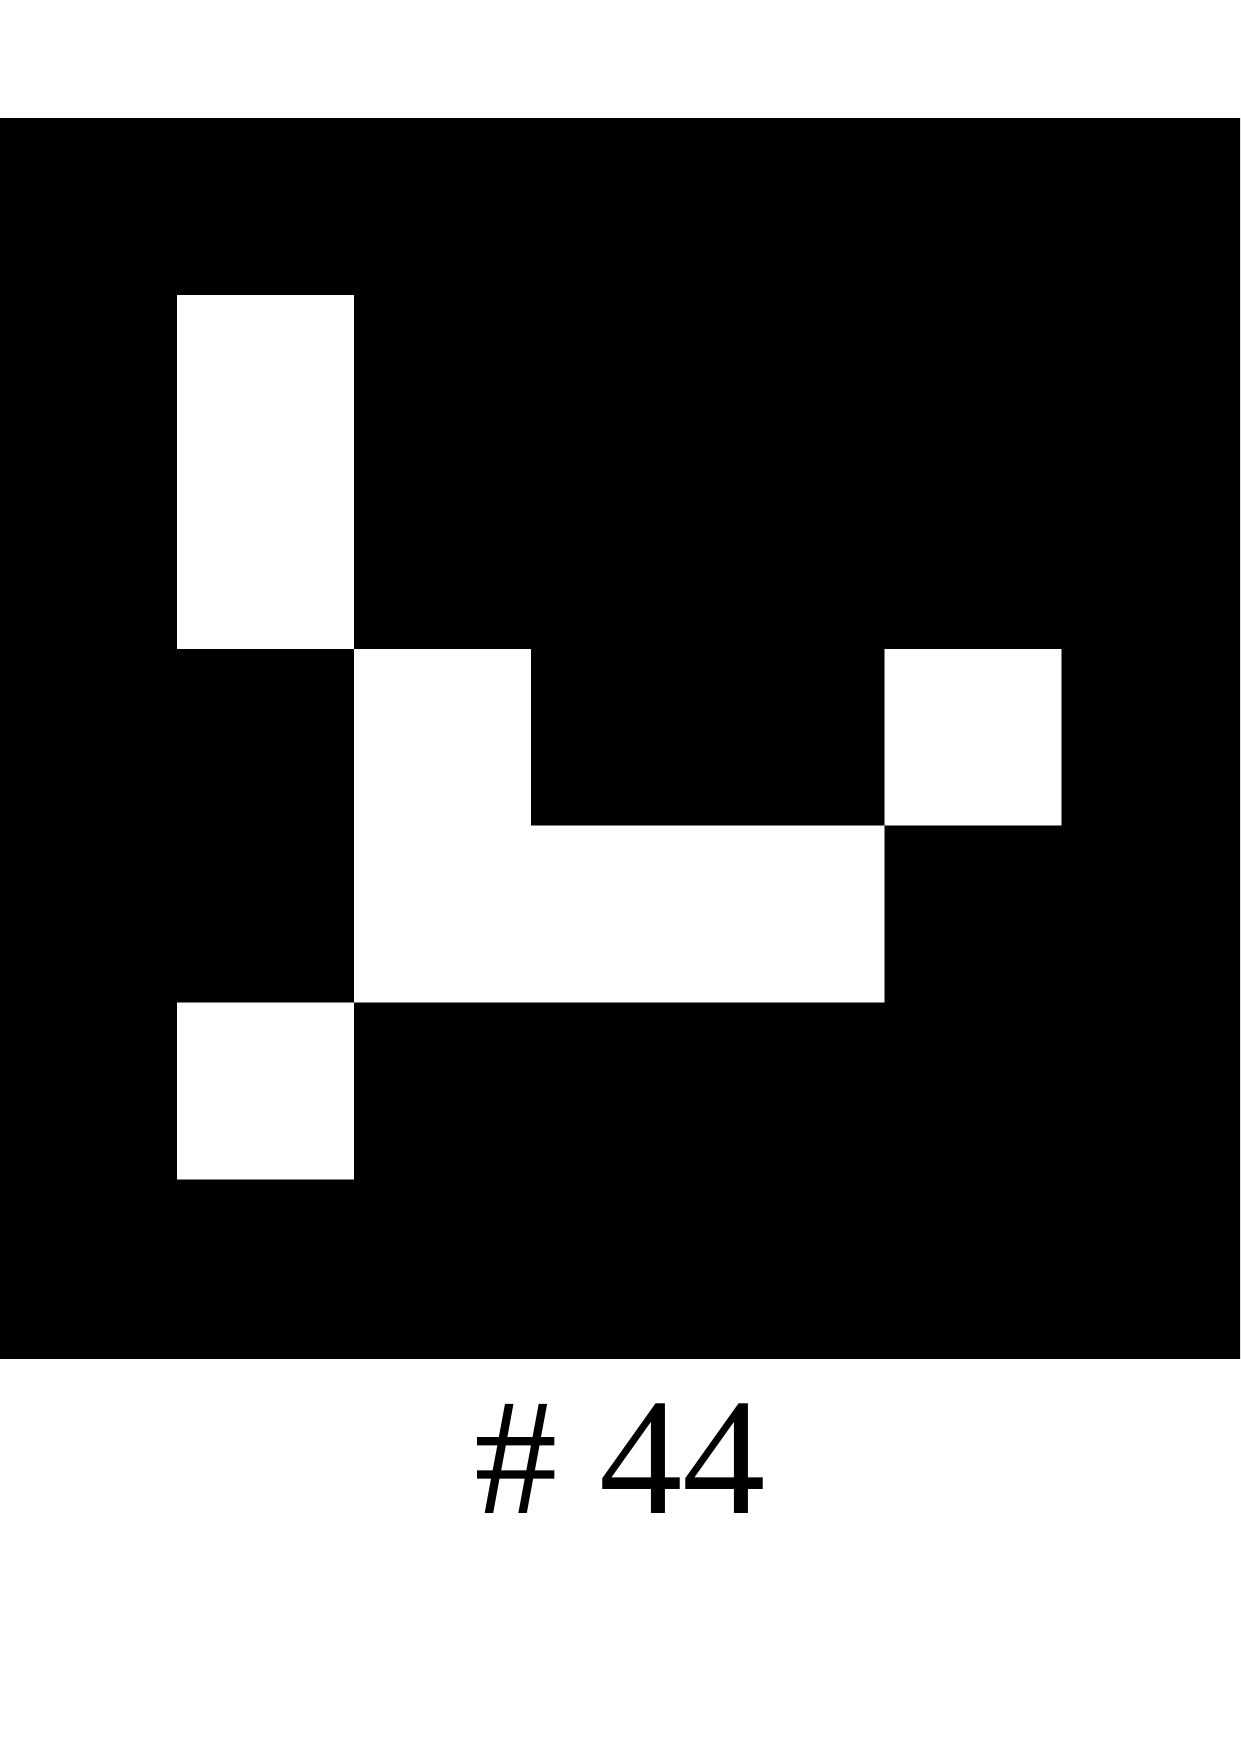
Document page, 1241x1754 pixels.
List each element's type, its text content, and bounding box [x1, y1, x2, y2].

picture [0, 118, 1241, 1359]
text # 44 [118, 1359, 1122, 1550]
